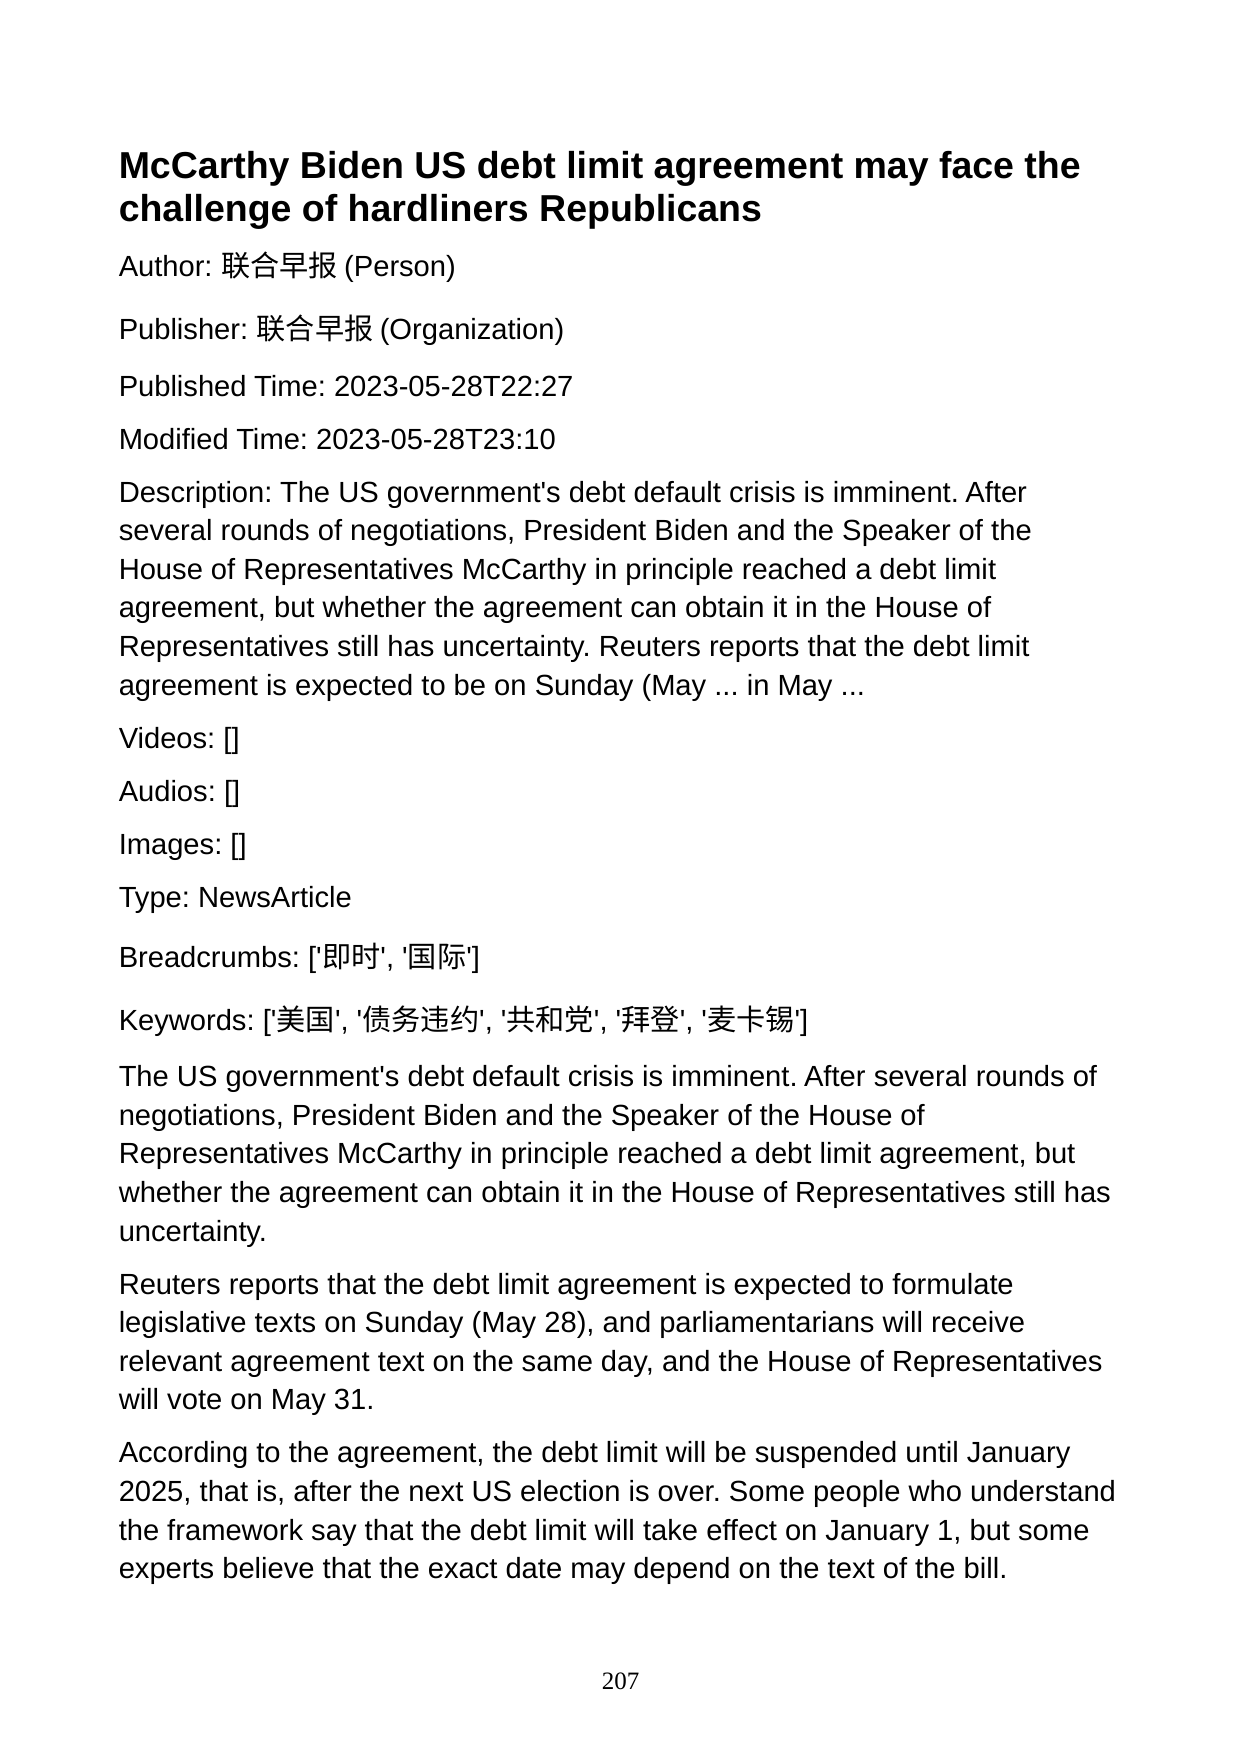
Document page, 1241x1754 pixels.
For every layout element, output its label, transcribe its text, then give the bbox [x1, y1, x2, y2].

text Reuters reports that the debt limit agreement is expected to formulate legislative texts on Sunday (May 28), and parliamentarians will receive relevant agreement text on the same day, and the House of Representatives will vote on May 31. [118, 1267, 1122, 1416]
text The US government's debt default crisis is imminent. After several rounds of negotiations, President Biden and the Speaker of the House of Representatives McCarthy in principle reached a debt limit agreement, but whether the agreement can obtain it in the House of Representatives still has uncertainty. [118, 1059, 1122, 1247]
text Publisher: 联合早报 (Organization) [118, 305, 1122, 348]
text According to the agreement, the debt limit will be suspended until January 2025, that is, after the next US election is over. Some people who understand the framework say that the debt limit will take effect on January 1, but some experts believe that the exact date may depend on the text of the bill. [118, 1435, 1122, 1584]
text Audios: [] [118, 774, 1122, 807]
text Author: 联合早报 (Person) [118, 242, 1122, 284]
text Published Time: 2023-05-28T22:27 [118, 368, 1122, 402]
text Description: The US government's debt default crisis is imminent. After several rounds of negotiations, President Biden and the Speaker of the House of Representatives McCarthy in principle reached a debt limit agreement, but whether the agreement can obtain it in the House of Representatives still has uncertainty. Reuters reports that the debt limit agreement is expected to be on Sunday (May ... in May ... [118, 475, 1122, 701]
text Breadcrumbs: ['即时', '国际'] [118, 933, 1122, 975]
text Images: [] [118, 827, 1122, 860]
subtitle McCarthy Biden US debt limit agreement may face the challenge of hardliners Republicans [118, 143, 1122, 230]
text Modified Time: 2023-05-28T23:10 [118, 422, 1122, 455]
text Type: NewsArticle [118, 880, 1122, 913]
text Videos: [] [118, 721, 1122, 754]
text Keywords: ['美国', '债务违约', '共和党', '拜登', '麦卡锡'] [118, 996, 1122, 1038]
